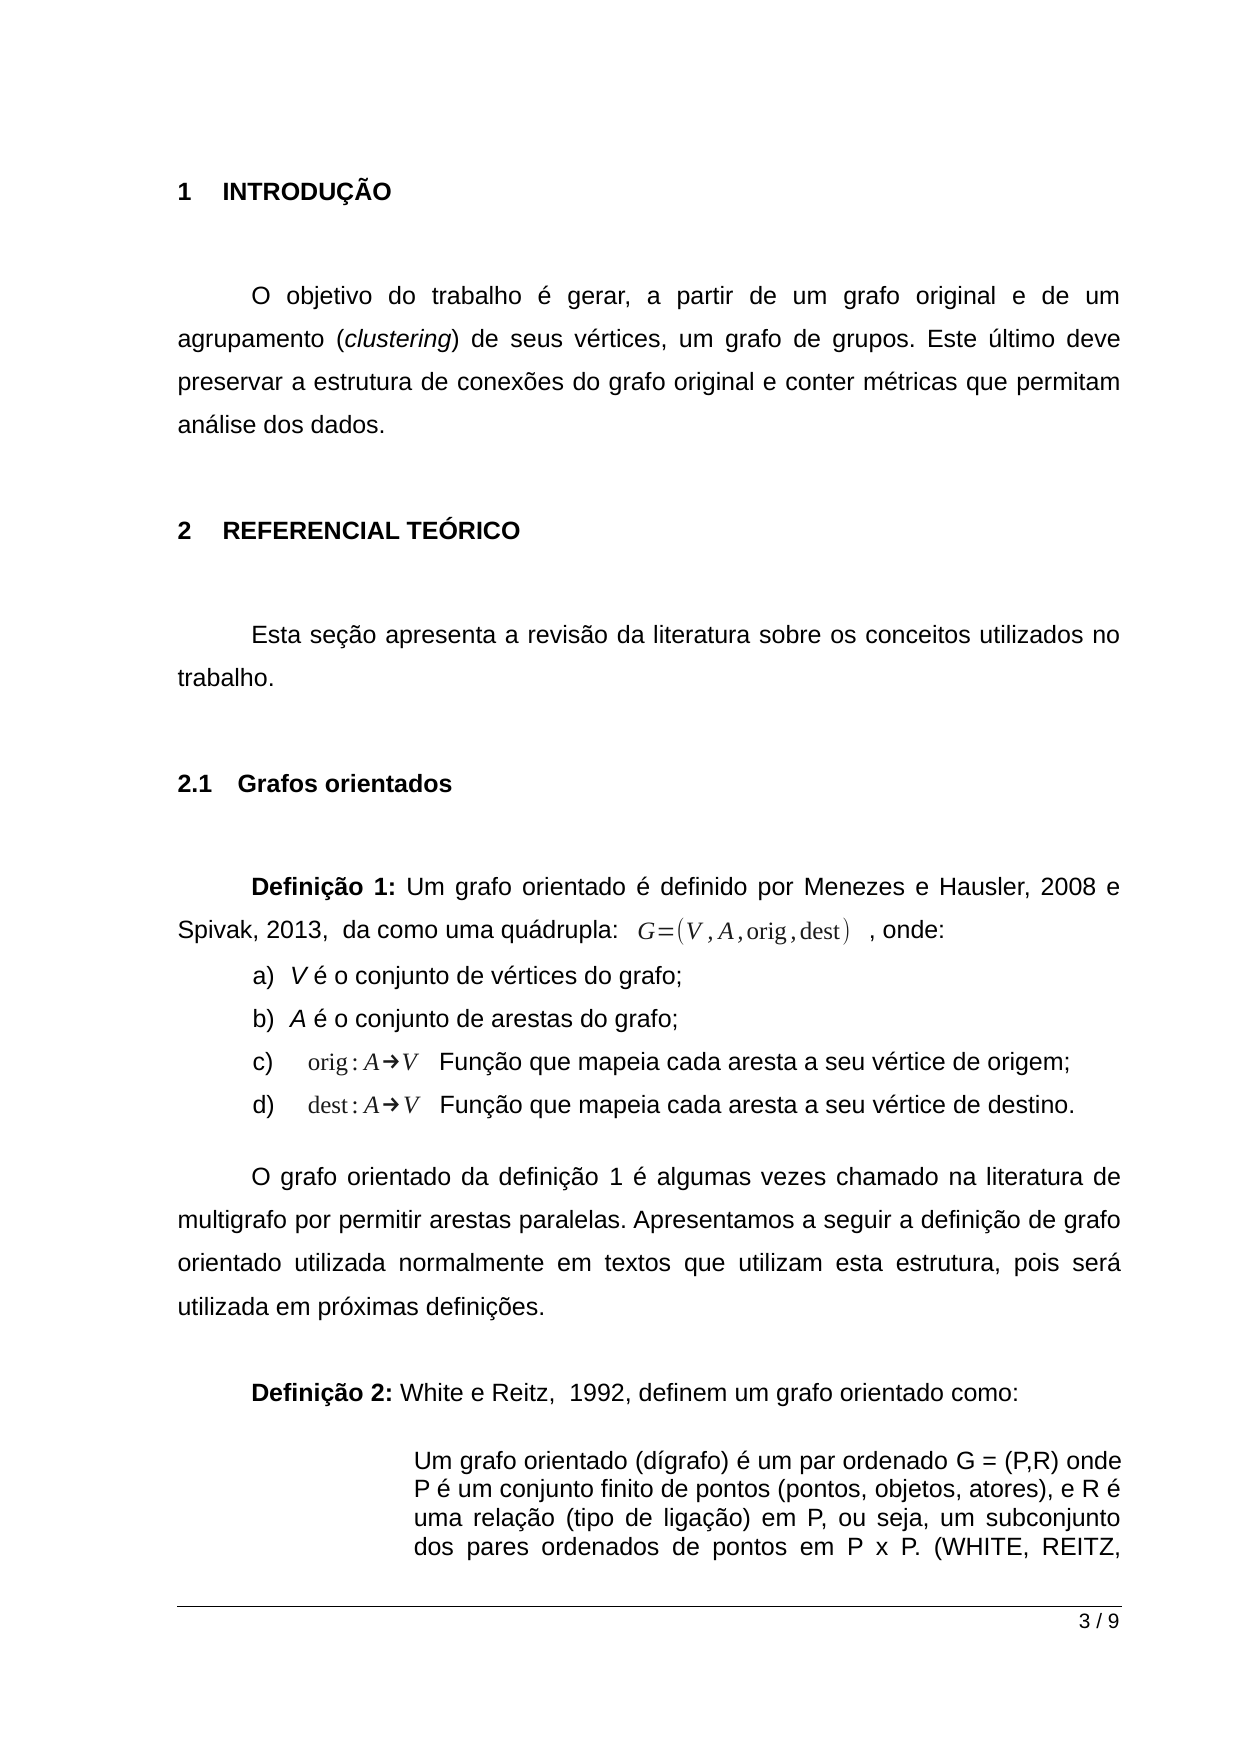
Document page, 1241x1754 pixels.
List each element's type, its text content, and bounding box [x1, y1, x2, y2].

list Função que mapeia cada aresta a seu vértice de origem; [252, 1047, 1122, 1076]
text O grafo orientado da definição 1 é algumas vezes chamado na literatura de multigrafo por permitir arestas paralelas. Apresentamos a seguir a definição de grafo orientado utilizada normalmente em textos que utilizam esta estrutura, pois será utilizada em próximas definições. [177, 1162, 1122, 1320]
list A é o conjunto de arestas do grafo; [252, 1004, 1122, 1032]
text O objetivo do trabalho é gerar, a partir de um grafo original e de um agrupamento (clustering) de seus vértices, um grafo de grupos. Este último deve preservar a estrutura de conexões do grafo original e conter métricas que permitam análise dos dados. [177, 281, 1122, 439]
text Definição 1: Um grafo orientado é definido por Menezes e Hausler, 2008 e Spivak, 2013, da como uma quádrupla:, onde: [177, 872, 1122, 946]
list Função que mapeia cada aresta a seu vértice de destino. [252, 1090, 1122, 1119]
text Definição 2: White e Reitz, 1992, definem um grafo orientado como: [177, 1378, 1122, 1406]
text Esta seção apresenta a revisão da literatura sobre os conceitos utilizados no trabalho. [177, 620, 1122, 692]
subtitle Introdução [177, 177, 1122, 206]
subtitle Grafos orientados [177, 769, 1122, 797]
list V é o conjunto de vértices do grafo; [252, 961, 1122, 989]
text Um grafo orientado (dígrafo) é um par ordenado G = (P,R) onde P é um conjunto finito de pontos (pontos, objetos, atores), e R é uma relação (tipo de ligação) em P, ou seja, um subconjunto dos pares ordenados de pontos em P x P. (WHITE, REITZ, [413, 1446, 1122, 1561]
subtitle Referencial teórico [177, 516, 1122, 545]
